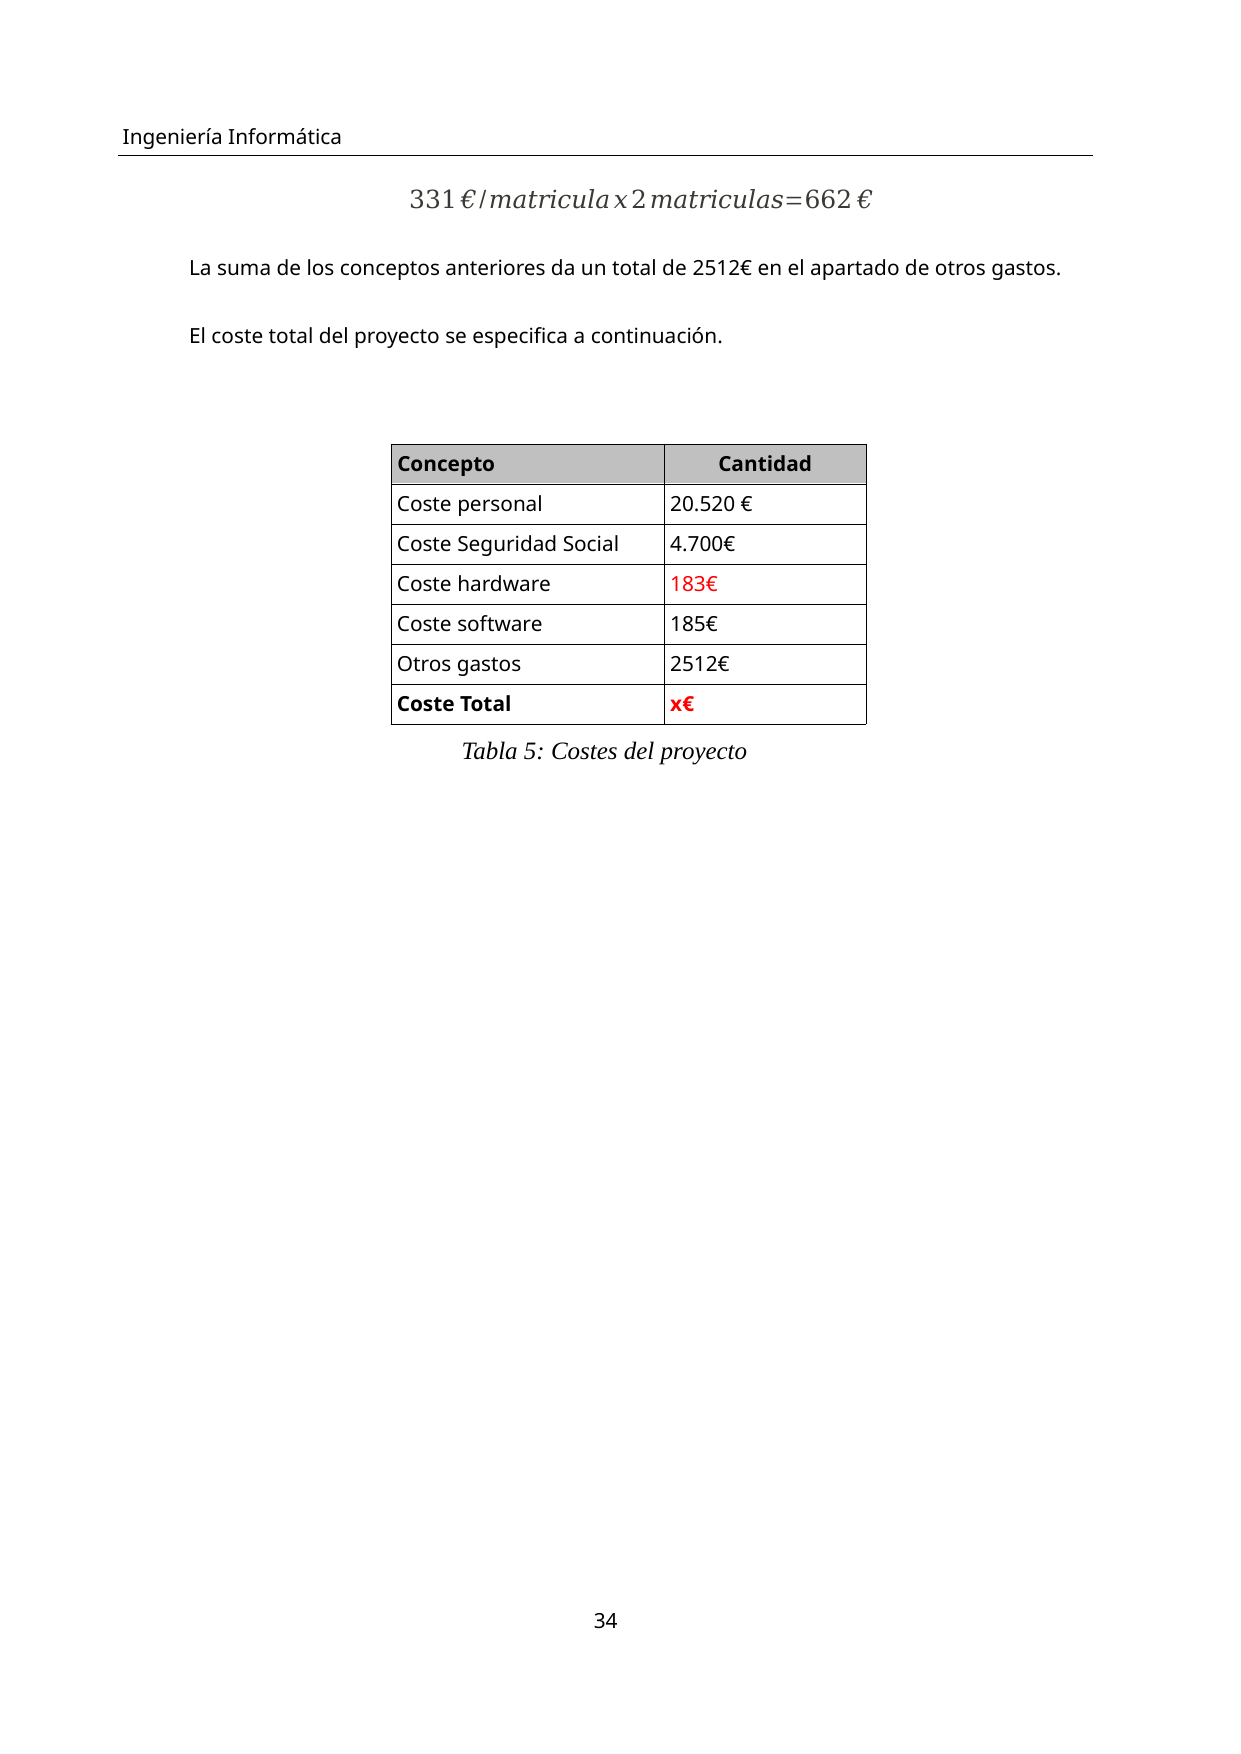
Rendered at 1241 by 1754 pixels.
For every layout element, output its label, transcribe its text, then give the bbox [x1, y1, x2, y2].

table_cell 183€ [665, 565, 866, 603]
table_cell x€ [665, 685, 866, 723]
table_header Concepto [392, 445, 664, 483]
table_cell Coste software [392, 605, 664, 643]
text Tabla 5: Costes del proyecto [118, 736, 1093, 765]
table_cell 185€ [665, 605, 866, 643]
table_cell Coste personal [392, 485, 664, 523]
table_cell Otros gastos [392, 645, 664, 683]
table_header Cantidad [665, 445, 866, 483]
table_cell Coste Seguridad Social [392, 525, 664, 563]
table_cell 20.520 € [665, 485, 866, 523]
text La suma de los conceptos anteriores da un total de 2512€ en el apartado de otros gastos. [118, 253, 1093, 282]
text El coste total del proyecto se especifica a continuación. [118, 321, 1093, 349]
table_cell 4.700€ [665, 525, 866, 563]
table_cell Coste Total [392, 685, 664, 723]
table_cell Coste hardware [392, 565, 664, 603]
table_cell 2512€ [665, 645, 866, 683]
